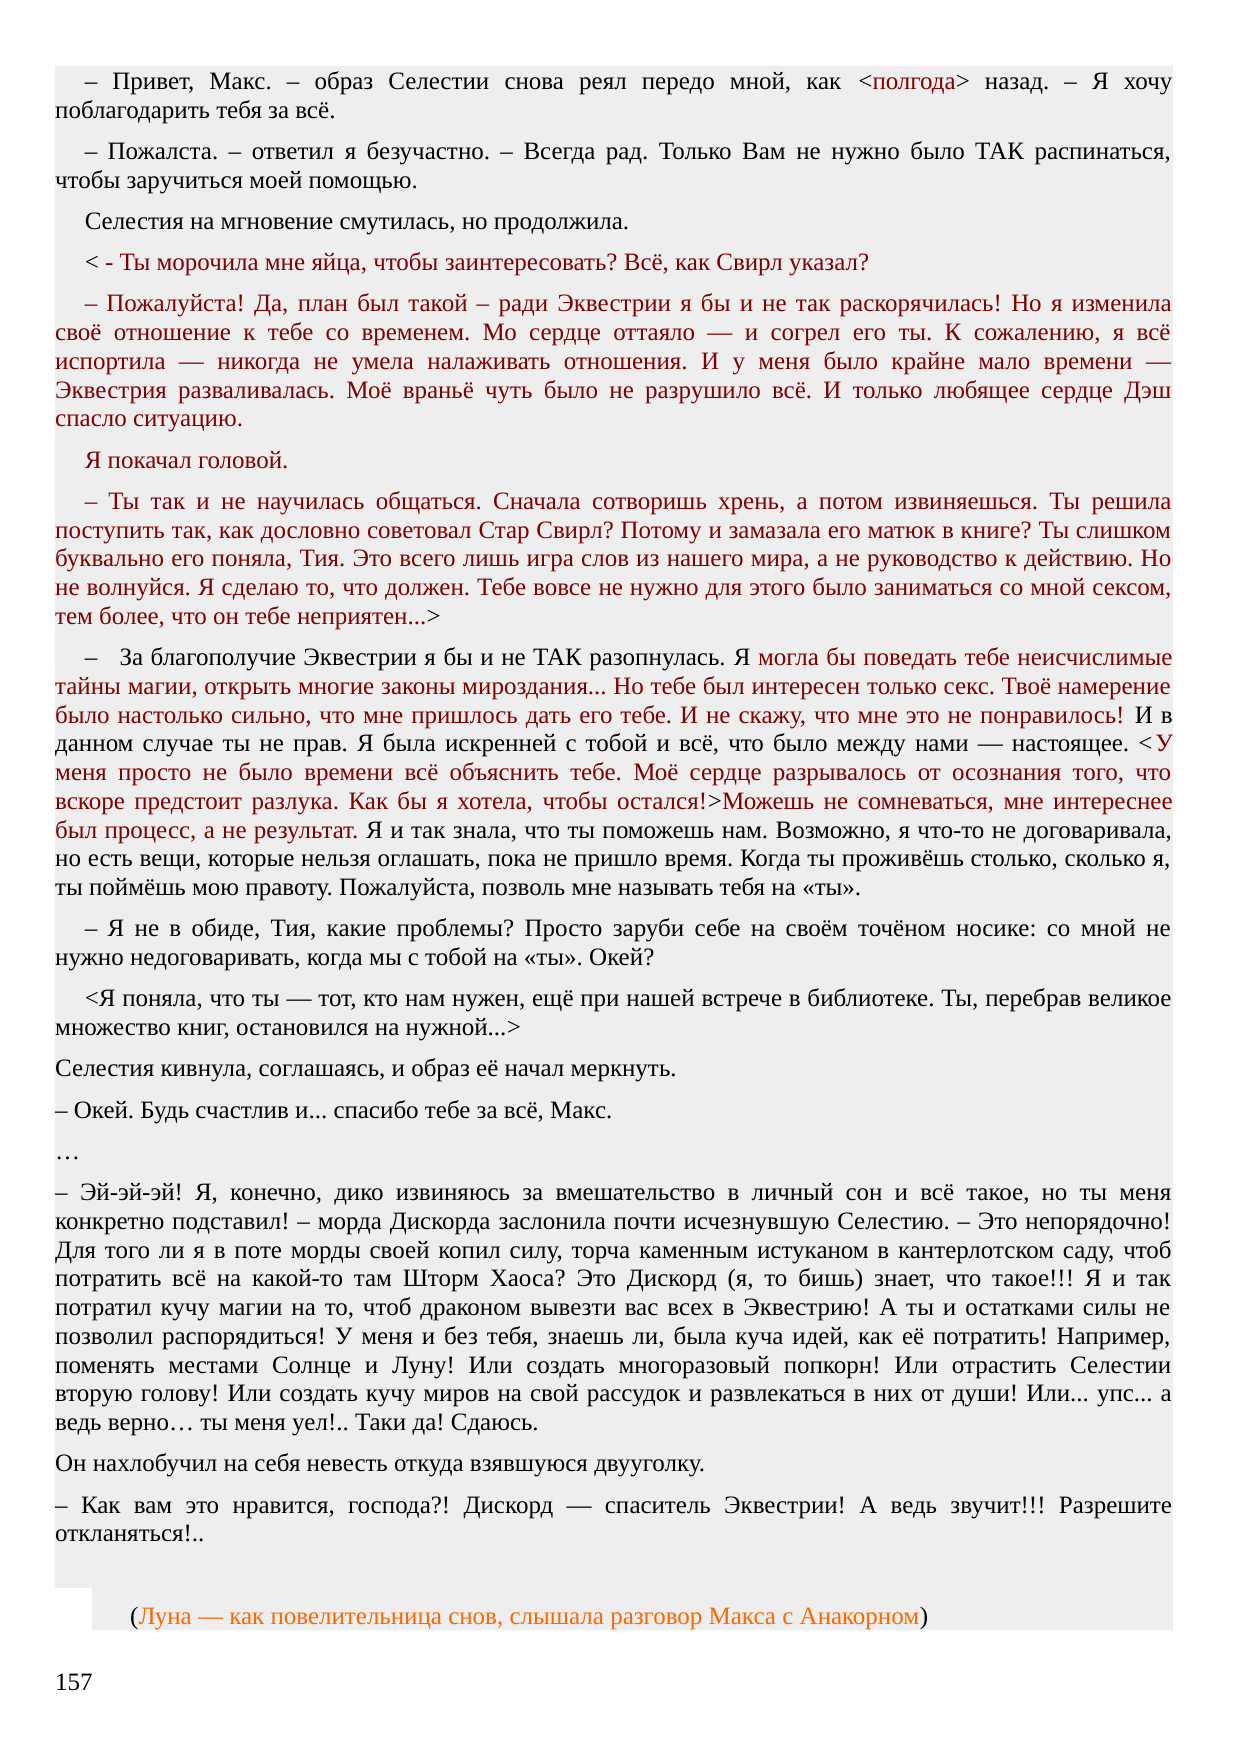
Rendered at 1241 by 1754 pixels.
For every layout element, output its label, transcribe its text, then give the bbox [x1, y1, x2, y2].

text – За благополучие Эквестрии я бы и не ТАК разопнулась. Я могла бы поведать тебе неисчислимые тайны магии, открыть многие законы мироздания... Но тебе был интересен только секс. Твоё намерение было настолько сильно, что мне пришлось дать его тебе. И не скажу, что мне это не понравилось! И в данном случае ты не прав. Я была искренней с тобой и всё, что было между нами — настоящее. <У меня просто не было времени всё объяснить тебе. Моё сердце разрывалось от осознания того, что вскоре предстоит разлука. Как бы я хотела, чтобы остался!>Можешь не сомневаться, мне интереснее был процесс, а не результат. Я и так знала, что ты поможешь нам. Возможно, я что-то не договаривала, но есть вещи, которые нельзя оглашать, пока не пришло время. Когда ты проживёшь столько, сколько я, ты поймёшь мою правоту. Пожалуйста, позволь мне называть тебя на «ты». [55, 642, 1173, 901]
text – Как вам это нравится, господа?! Дискорд — спаситель Эквестрии! А ведь звучит!!! Разрешите откланяться!.. [55, 1490, 1173, 1547]
list (Луна — как повелительница снов, слышала разговор Макса с Анакорном) [92, 1601, 1173, 1630]
text – Ты так и не научилась общаться. Сначала сотворишь хрень, а потом извиняешься. Ты решила поступить так, как дословно советовал Стар Свирл? Потому и замазала его матюк в книге? Ты слишком буквально его поняла, Тия. Это всего лишь игра слов из нашего мира, а не руководство к действию. Но не волнуйся. Я сделаю то, что должен. Тебе вовсе не нужно для этого было заниматься со мной сексом, тем более, что он тебе неприятен...> [55, 486, 1173, 630]
text – Привет, Макс. – образ Селестии снова реял передо мной, как <полгода> назад. – Я хочу поблагодарить тебя за всё. [55, 66, 1173, 123]
text Я покачал головой. [55, 445, 1173, 473]
text … [55, 1136, 1173, 1165]
text – Эй-эй-эй! Я, конечно, дико извиняюсь за вмешательство в личный сон и всё такое, но ты меня конкретно подставил! – морда Дискорда заслонила почти исчезнувшую Селестию. – Это непорядочно! Для того ли я в поте морды своей копил силу, торча каменным истуканом в кантерлотском саду, чтоб потратить всё на какой-то там Шторм Хаоса? Это Дискорд (я, то бишь) знает, что такое!!! Я и так потратил кучу магии на то, чтоб драконом вывезти вас всех в Эквестрию! А ты и остатками силы не позволил распорядиться! У меня и без тебя, знаешь ли, была куча идей, как её потратить! Например, поменять местами Солнце и Луну! Или создать многоразовый попкорн! Или отрастить Селестии вторую голову! Или создать кучу миров на свой рассудок и развлекаться в них от души! Или... упс... а ведь верно… ты меня уел!.. Таки да! Сдаюсь. [55, 1177, 1173, 1436]
text <Я поняла, что ты — тот, кто нам нужен, ещё при нашей встрече в библиотеке. Ты, перебрав великое множество книг, остановился на нужной...> [55, 983, 1173, 1041]
text < - Ты морочила мне яйца, чтобы заинтересовать? Всё, как Свирл указал? [55, 247, 1173, 276]
text Он нахлобучил на себя невесть откуда взявшуюся двууголку. [55, 1448, 1173, 1477]
text – Окей. Будь счастлив и... спасибо тебе за всё, Макс. [55, 1095, 1173, 1123]
text Селестия кивнула, соглашаясь, и образ её начал меркнуть. [55, 1053, 1173, 1082]
text – Я не в обиде, Тия, какие проблемы? Просто заруби себе на своём точёном носике: со мной не нужно недоговаривать, когда мы с тобой на «ты». Окей? [55, 913, 1173, 971]
text – Пожалуйста! Да, план был такой – ради Эквестрии я бы и не так раскорячилась! Но я изменила своё отношение к тебе со временем. Мо сердце оттаяло — и согрел его ты. К сожалению, я всё испортила — никогда не умела налаживать отношения. И у меня было крайне мало времени — Эквестрия разваливалась. Моё враньё чуть было не разрушило всё. И только любящее сердце Дэш спасло ситуацию. [55, 288, 1173, 432]
text Селестия на мгновение смутилась, но продолжила. [55, 206, 1173, 235]
text – Пожалста. – ответил я безучастно. – Всегда рад. Только Вам не нужно было ТАК распинаться, чтобы заручиться моей помощью. [55, 136, 1173, 193]
